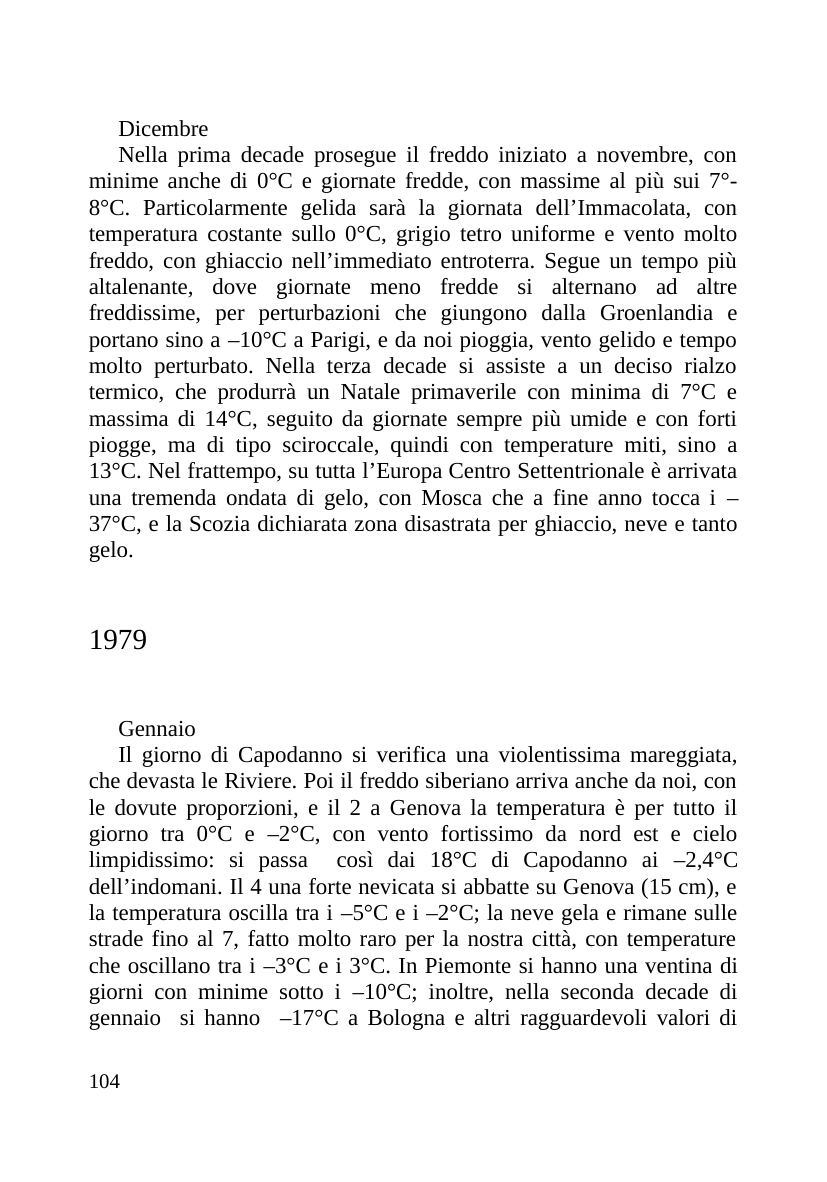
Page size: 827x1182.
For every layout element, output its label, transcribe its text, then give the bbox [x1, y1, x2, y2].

text Il giorno di Capodanno si verifica una violentissima mareggiata, che devasta le Riviere. Poi il freddo siberiano arriva anche da noi, con le dovute proporzioni, e il 2 a Genova la temperatura è per tutto il giorno tra 0°C e ‒2°C, con vento fortissimo da nord est e cielo limpidissimo: si passa così dai 18°C di Capodanno ai ‒2,4°C dell’indomani. Il 4 una forte nevicata si abbatte su Genova (15 cm), e la temperatura oscilla tra i ‒5°C e i ‒2°C; la neve gela e rimane sulle strade fino al 7, fatto molto raro per la nostra città, con temperature che oscillano tra i ‒3°C e i 3°C. In Piemonte si hanno una ventina di giorni con minime sotto i ‒10°C; inoltre, nella seconda decade di gennaio si hanno ‒17°C a Bologna e altri ragguardevoli valori di [88, 741, 738, 1031]
text Gennaio [88, 714, 738, 741]
subtitle 1979 [88, 622, 738, 656]
text Dicembre [88, 115, 738, 141]
text Nella prima decade prosegue il freddo iniziato a novembre, con minime anche di 0°C e giornate fredde, con massime al più sui 7°- 8°C. Particolarmente gelida sarà la giornata dell’Immacolata, con temperatura costante sullo 0°C, grigio tetro uniforme e vento molto freddo, con ghiaccio nell’immediato entroterra. Segue un tempo più altalenante, dove giornate meno fredde si alternano ad altre freddissime, per perturbazioni che giungono dalla Groenlandia e portano sino a ‒10°C a Parigi, e da noi pioggia, vento gelido e tempo molto perturbato. Nella terza decade si assiste a un deciso rialzo termico, che produrrà un Natale primaverile con minima di 7°C e massima di 14°C, seguito da giornate sempre più umide e con forti piogge, ma di tipo sciroccale, quindi con temperature miti, sino a 13°C. Nel frattempo, su tutta l’Europa Centro Settentrionale è arrivata una tremenda ondata di gelo, con Mosca che a fine anno tocca i ‒37°C, e la Scozia dichiarata zona disastrata per ghiaccio, neve e tanto gelo. [88, 141, 738, 563]
